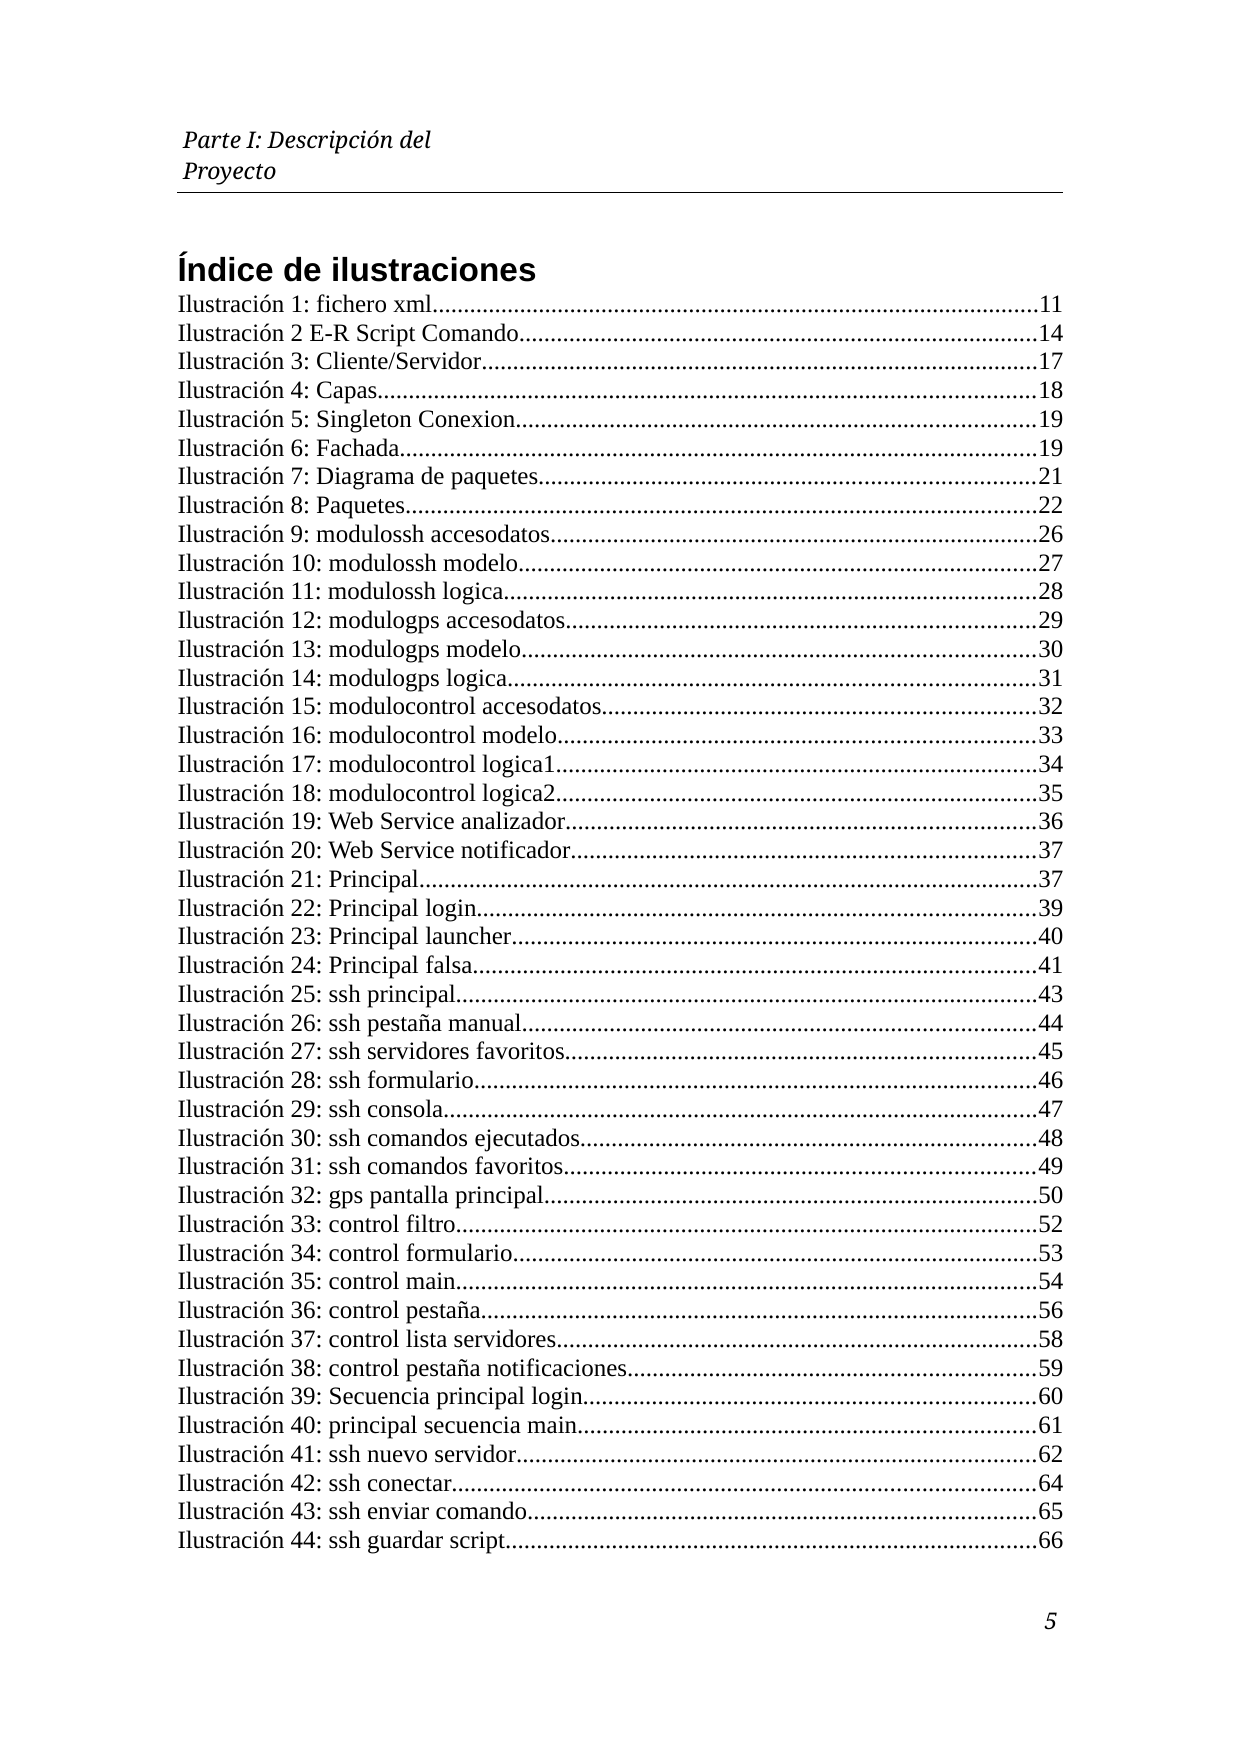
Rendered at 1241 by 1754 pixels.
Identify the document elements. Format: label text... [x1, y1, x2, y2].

text Ilustración 24: Principal falsa 41 [177, 950, 1063, 979]
text Ilustración 9: modulossh accesodatos 26 [177, 519, 1063, 548]
text Ilustración 30: ssh comandos ejecutados 48 [177, 1123, 1063, 1151]
text Ilustración 40: principal secuencia main 61 [177, 1410, 1063, 1439]
text Ilustración 20: Web Service notificador 37 [177, 835, 1063, 864]
text Ilustración 4: Capas 18 [177, 375, 1063, 404]
text Ilustración 23: Principal launcher 40 [177, 921, 1063, 950]
text Ilustración 18: modulocontrol logica2 35 [177, 778, 1063, 806]
text Ilustración 14: modulogps logica 31 [177, 663, 1063, 691]
text Ilustración 25: ssh principal 43 [177, 979, 1063, 1008]
text Ilustración 3: Cliente/Servidor 17 [177, 346, 1063, 375]
text Ilustración 26: ssh pestaña manual 44 [177, 1008, 1063, 1036]
text Ilustración 43: ssh enviar comando 65 [177, 1496, 1063, 1525]
text Ilustración 2 E-R Script Comando 14 [177, 318, 1063, 346]
text Ilustración 27: ssh servidores favoritos 45 [177, 1036, 1063, 1065]
text Ilustración 16: modulocontrol modelo 33 [177, 720, 1063, 749]
text Ilustración 35: control main 54 [177, 1266, 1063, 1295]
text Ilustración 5: Singleton Conexion 19 [177, 404, 1063, 433]
text Ilustración 7: Diagrama de paquetes 21 [177, 461, 1063, 490]
text Ilustración 44: ssh guardar script 66 [177, 1525, 1063, 1554]
text Ilustración 34: control formulario 53 [177, 1238, 1063, 1266]
text Ilustración 10: modulossh modelo 27 [177, 548, 1063, 576]
text Ilustración 38: control pestaña notificaciones 59 [177, 1353, 1063, 1381]
text Ilustración 17: modulocontrol logica1 34 [177, 749, 1063, 778]
text Ilustración 39: Secuencia principal login 60 [177, 1381, 1063, 1410]
text Ilustración 41: ssh nuevo servidor 62 [177, 1439, 1063, 1468]
subtitle Índice de ilustraciones [177, 250, 1063, 289]
text Ilustración 37: control lista servidores 58 [177, 1324, 1063, 1353]
text Ilustración 13: modulogps modelo 30 [177, 634, 1063, 663]
text Ilustración 6: Fachada 19 [177, 433, 1063, 461]
text Ilustración 21: Principal 37 [177, 864, 1063, 893]
text Ilustración 19: Web Service analizador 36 [177, 806, 1063, 835]
text Ilustración 28: ssh formulario 46 [177, 1065, 1063, 1094]
text Ilustración 31: ssh comandos favoritos 49 [177, 1151, 1063, 1180]
text Ilustración 22: Principal login 39 [177, 893, 1063, 921]
text Ilustración 15: modulocontrol accesodatos 32 [177, 691, 1063, 720]
text Ilustración 1: fichero xml 11 [177, 289, 1063, 318]
text Ilustración 12: modulogps accesodatos 29 [177, 605, 1063, 634]
text Ilustración 36: control pestaña 56 [177, 1295, 1063, 1324]
text Ilustración 32: gps pantalla principal 50 [177, 1180, 1063, 1209]
text Ilustración 11: modulossh logica 28 [177, 576, 1063, 605]
text Ilustración 42: ssh conectar 64 [177, 1468, 1063, 1496]
text Ilustración 33: control filtro 52 [177, 1209, 1063, 1238]
text Ilustración 29: ssh consola 47 [177, 1094, 1063, 1123]
text Ilustración 8: Paquetes 22 [177, 490, 1063, 519]
